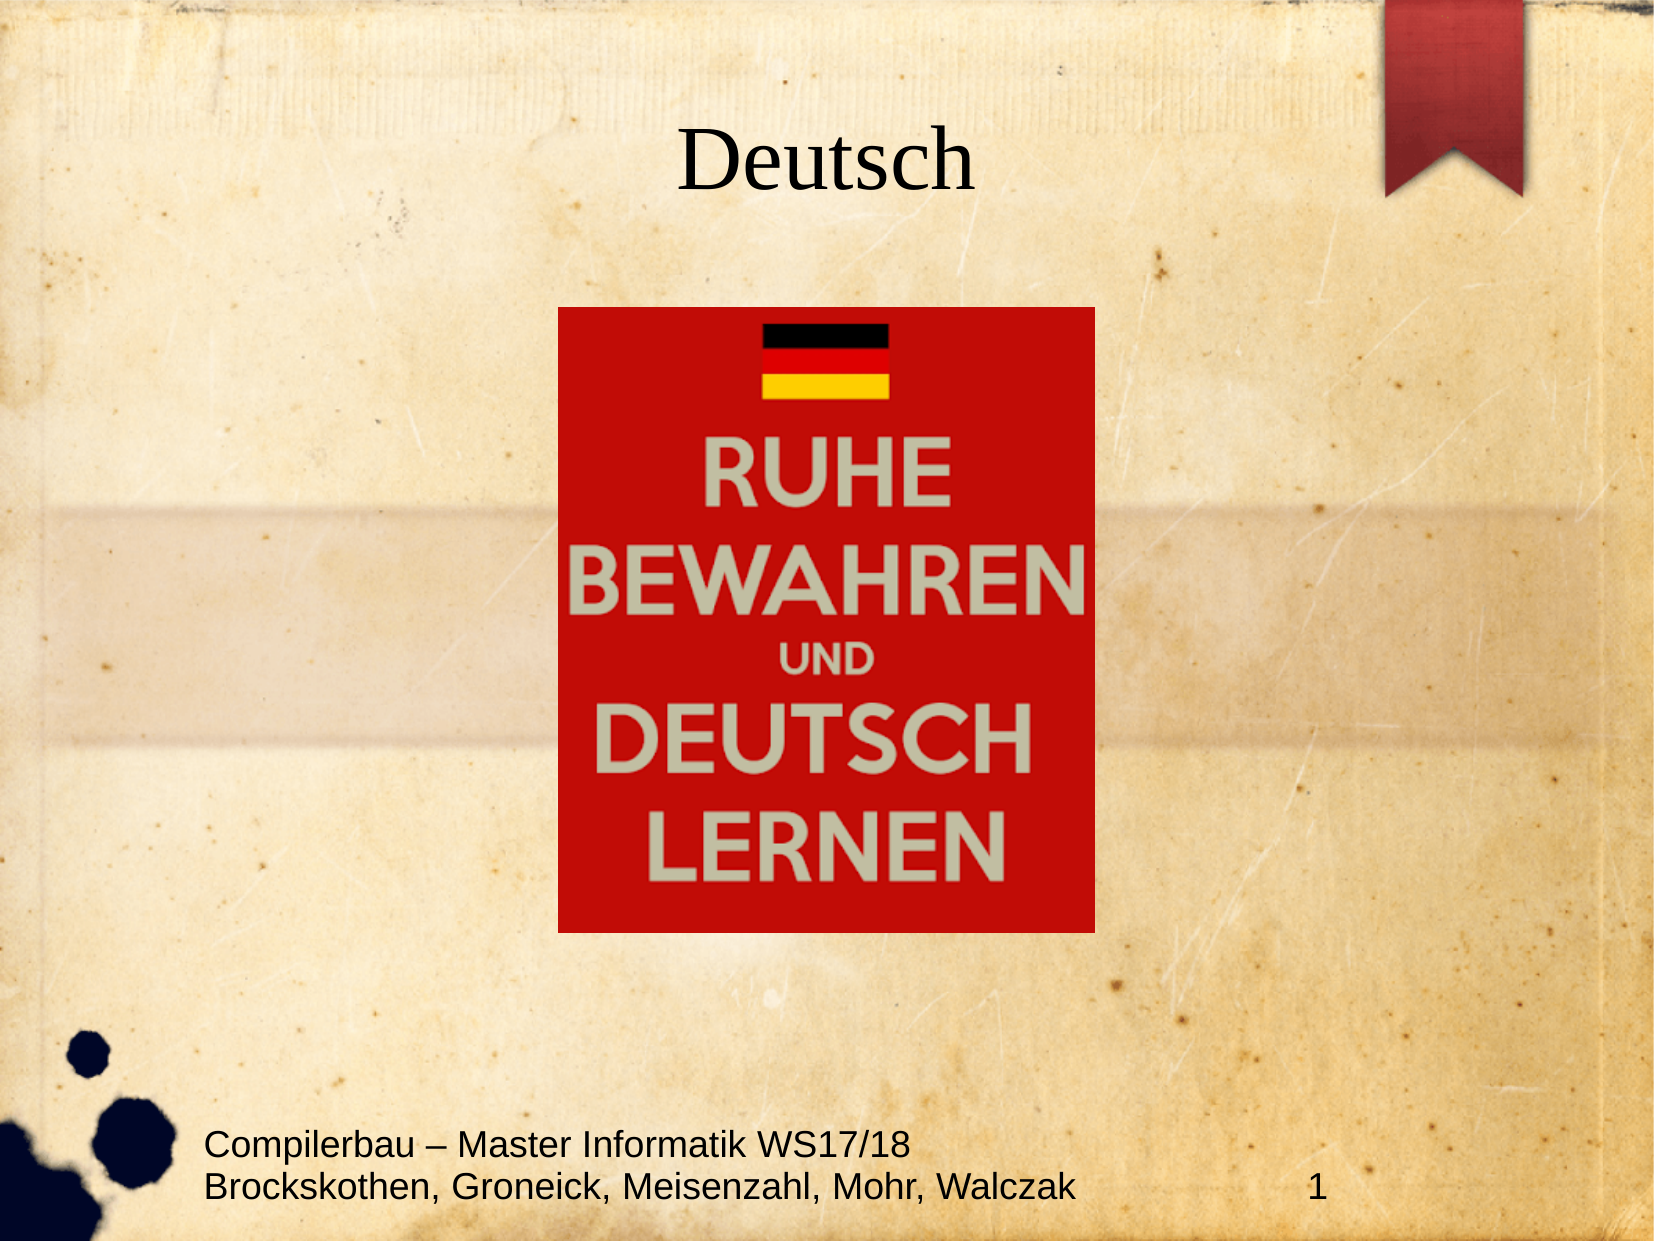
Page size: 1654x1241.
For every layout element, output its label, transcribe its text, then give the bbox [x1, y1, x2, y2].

picture [0, 0, 1654, 1241]
title Deutsch [82, 49, 1571, 257]
